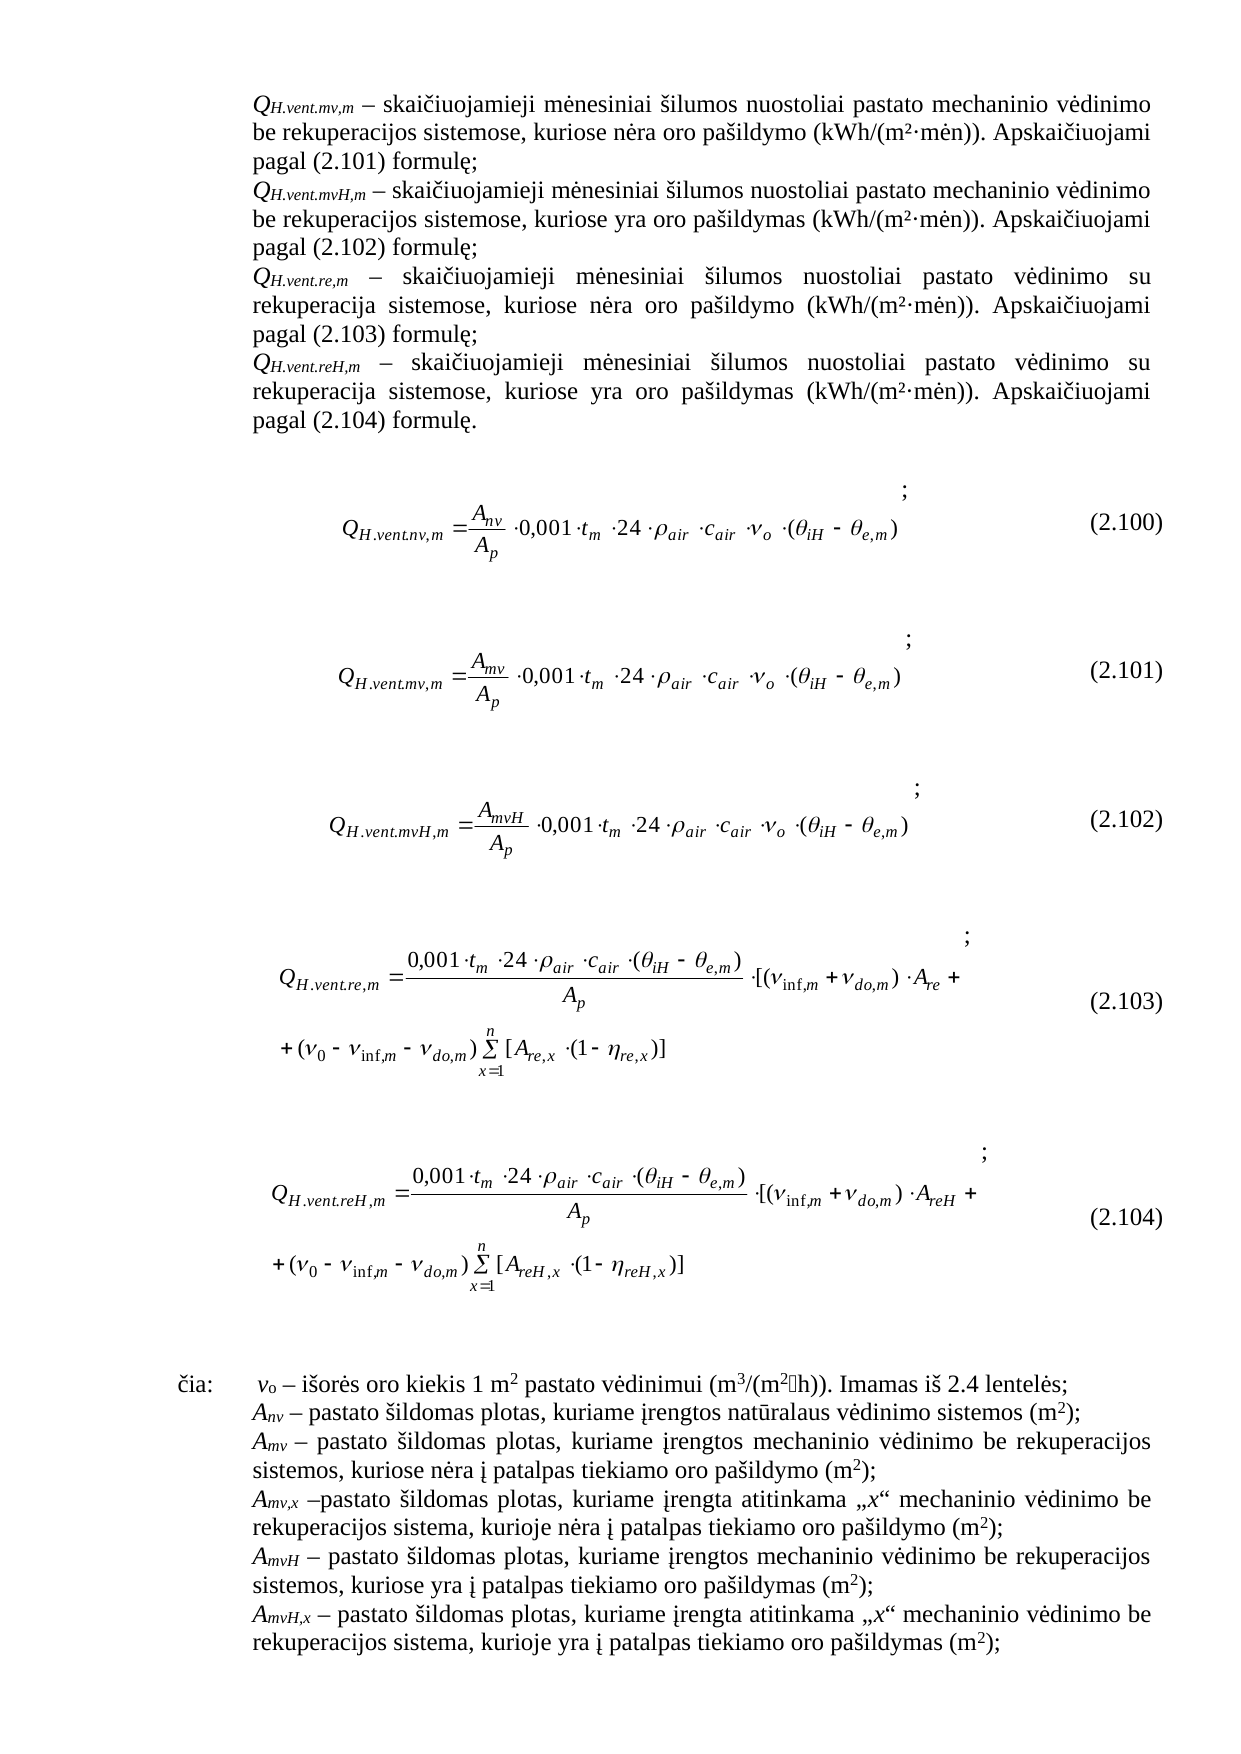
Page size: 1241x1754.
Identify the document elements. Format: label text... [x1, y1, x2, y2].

text AmvH,x – pastato šildomas plotas, kuriame įrengta atitinkama „x“ mechaninio vėdinimo be rekuperacijos sistema, kurioje yra į patalpas tiekiamo oro pašildymas (m2); [252, 1599, 1152, 1656]
text QH.vent.reH,m – skaičiuojamieji mėnesiniai šilumos nuostoliai pastato vėdinimo su rekuperacija sistemose, kuriose yra oro pašildymas (kWh/(m²·mėn)). Apskaičiuojami pagal (2.104) formulę. [252, 347, 1152, 434]
text QH.vent.re,m – skaičiuojamieji mėnesiniai šilumos nuostoliai pastato vėdinimo su rekuperacija sistemose, kuriose nėra oro pašildymo (kWh/(m²·mėn)). Apskaičiuojami pagal (2.103) formulę; [252, 261, 1152, 347]
text Anv – pastato šildomas plotas, kuriame įrengtos natūralaus vėdinimo sistemos (m2); [252, 1397, 1152, 1426]
table_header ; [177, 760, 1070, 879]
table_header ; [177, 908, 1070, 1095]
table_header (2.100) [1070, 463, 1174, 582]
table_header ; [177, 1124, 1079, 1311]
table_header (2.104) [1079, 1124, 1174, 1311]
table_header (2.101) [1070, 611, 1174, 731]
table_header ; [177, 463, 1070, 582]
text QH.vent.mvH,m – skaičiuojamieji mėnesiniai šilumos nuostoliai pastato mechaninio vėdinimo be rekuperacijos sistemose, kuriose yra oro pašildymas (kWh/(m²·mėn)). Apskaičiuojami pagal (2.102) formulę; [252, 175, 1152, 261]
text Amv,x –pastato šildomas plotas, kuriame įrengta atitinkama „x“ mechaninio vėdinimo be rekuperacijos sistema, kurioje nėra į patalpas tiekiamo oro pašildymo (m2); [252, 1484, 1152, 1541]
text Amv – pastato šildomas plotas, kuriame įrengtos mechaninio vėdinimo be rekuperacijos sistemos, kuriose nėra į patalpas tiekiamo oro pašildymo (m2); [252, 1426, 1152, 1484]
text AmvH – pastato šildomas plotas, kuriame įrengtos mechaninio vėdinimo be rekuperacijos sistemos, kuriose yra į patalpas tiekiamo oro pašildymas (m2); [252, 1541, 1152, 1599]
table_header ; [177, 611, 1070, 731]
table_header (2.103) [1070, 908, 1174, 1095]
table_header (2.102) [1070, 760, 1174, 879]
text čia: vo – išorės oro kiekis 1 m2 pastato vėdinimui (m3/(m2h)). Imamas iš 2.4 lentelės; [177, 1369, 1152, 1397]
text QH.vent.mv,m – skaičiuojamieji mėnesiniai šilumos nuostoliai pastato mechaninio vėdinimo be rekuperacijos sistemose, kuriose nėra oro pašildymo (kWh/(m²·mėn)). Apskaičiuojami pagal (2.101) formulę; [252, 89, 1152, 175]
